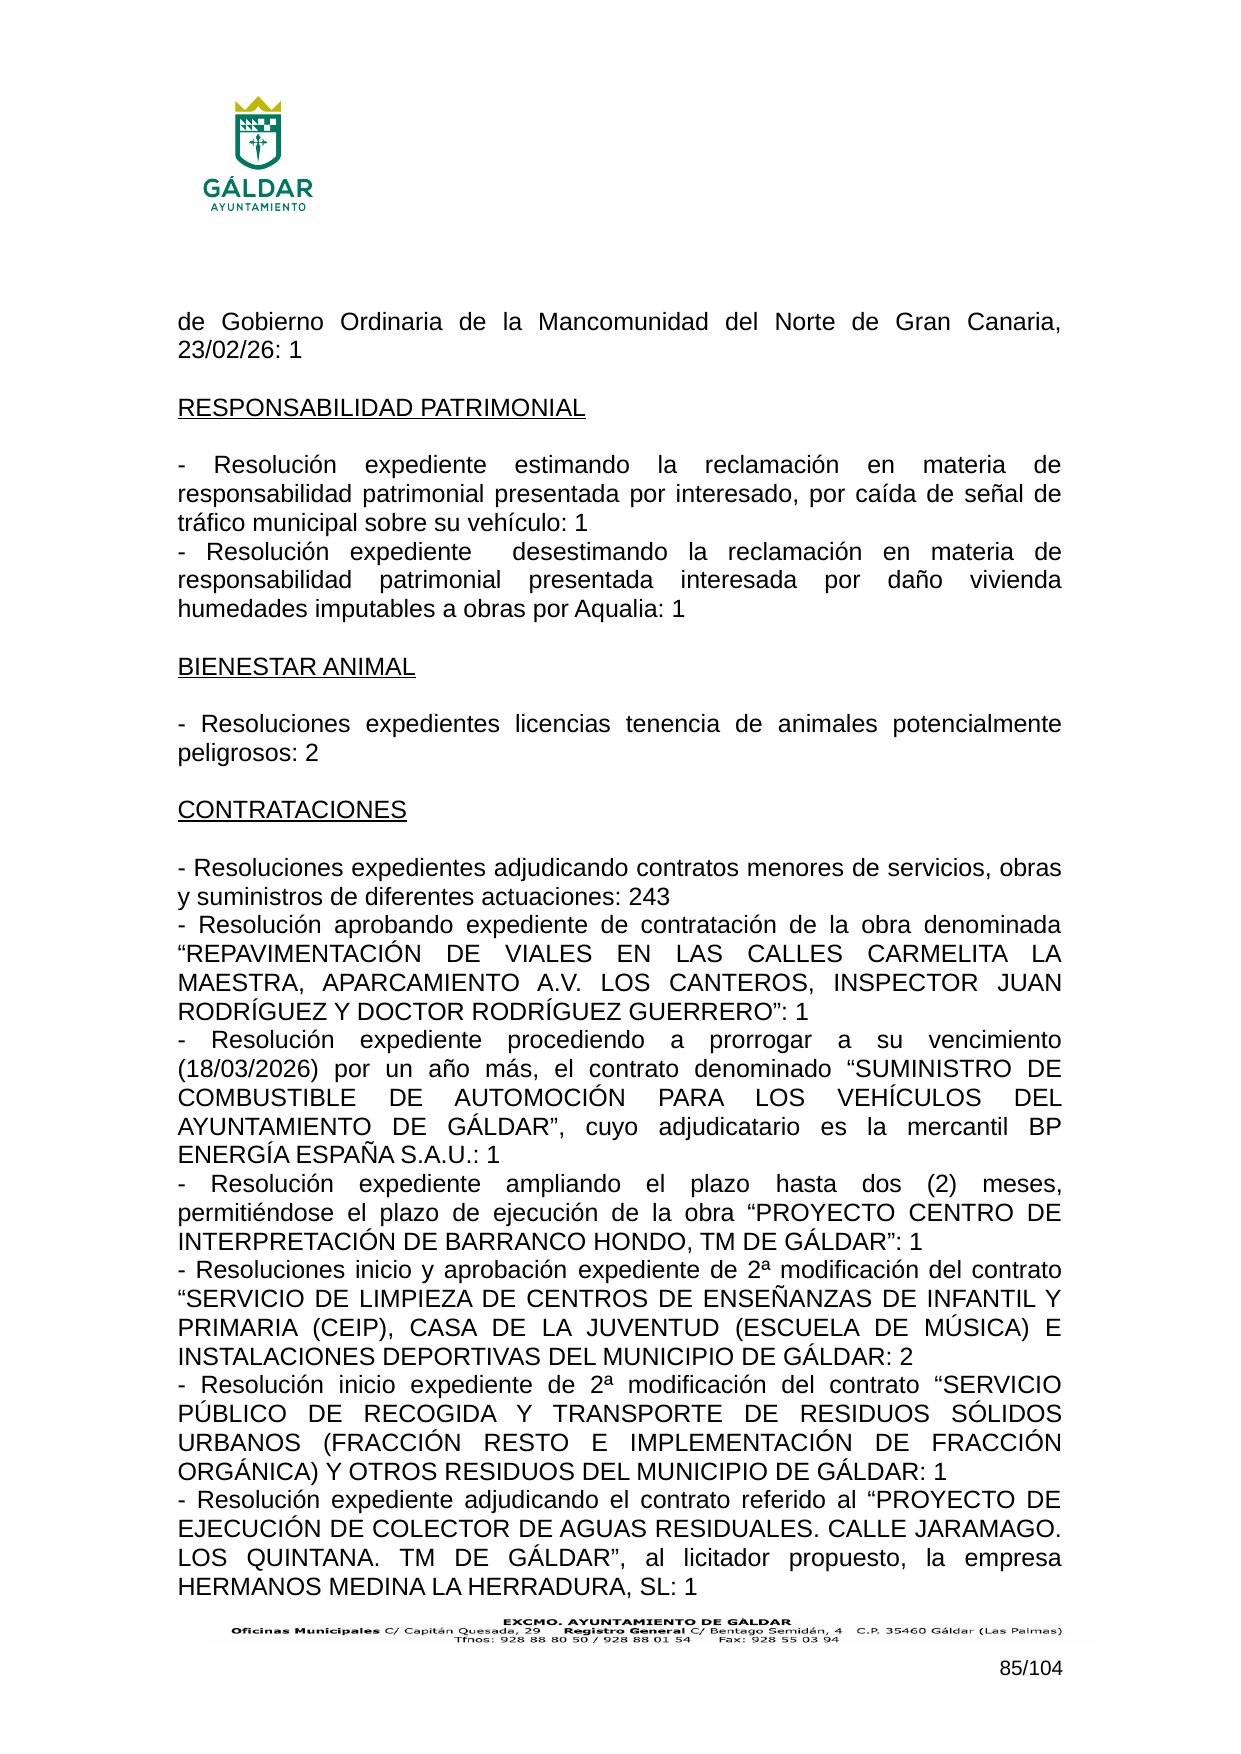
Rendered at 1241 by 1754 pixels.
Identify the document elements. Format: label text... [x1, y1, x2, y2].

text - Resolución expediente desestimando la reclamación en materia de responsabilidad patrimonial presentada interesada por daño vivienda humedades imputables a obras por Aqualia: 1 [177, 537, 1063, 623]
text RESPONSABILIDAD PATRIMONIAL [177, 393, 1063, 422]
text de Gobierno Ordinaria de la Mancomunidad del Norte de Gran Canaria, 23/02/26: 1 [177, 307, 1063, 364]
text - Resolución expediente procediendo a prorrogar a su vencimiento (18/03/2026) por un año más, el contrato denominado “SUMINISTRO DE COMBUSTIBLE DE AUTOMOCIÓN PARA LOS VEHÍCULOS DEL AYUNTAMIENTO DE GÁLDAR”, cuyo adjudicatario es la mercantil BP ENERGÍA ESPAÑA S.A.U.: 1 [177, 1025, 1063, 1169]
text CONTRATACIONES [177, 795, 1063, 824]
text - Resolución aprobando expediente de contratación de la obra denominada “REPAVIMENTACIÓN DE VIALES EN LAS CALLES CARMELITA LA MAESTRA, APARCAMIENTO A.V. LOS CANTEROS, INSPECTOR JUAN RODRÍGUEZ Y DOCTOR RODRÍGUEZ GUERRERO”: 1 [177, 910, 1063, 1025]
text BIENESTAR ANIMAL [177, 652, 1063, 680]
text - Resolución expediente ampliando el plazo hasta dos (2) meses, permitiéndose el plazo de ejecución de la obra “PROYECTO CENTRO DE INTERPRETACIÓN DE BARRANCO HONDO, TM DE GÁLDAR”: 1 [177, 1169, 1063, 1255]
picture [234, 1618, 1071, 1643]
text - Resoluciones inicio y aprobación expediente de 2ª modificación del contrato “SERVICIO DE LIMPIEZA DE CENTROS DE ENSEÑANZAS DE INFANTIL Y PRIMARIA (CEIP), CASA DE LA JUVENTUD (ESCUELA DE MÚSICA) E INSTALACIONES DEPORTIVAS DEL MUNICIPIO DE GÁLDAR: 2 [177, 1255, 1063, 1370]
picture [184, 73, 331, 234]
text - Resolución inicio expediente de 2ª modificación del contrato “SERVICIO PÚBLICO DE RECOGIDA Y TRANSPORTE DE RESIDUOS SÓLIDOS URBANOS (FRACCIÓN RESTO E IMPLEMENTACIÓN DE FRACCIÓN ORGÁNICA) Y OTROS RESIDUOS DEL MUNICIPIO DE GÁLDAR: 1 [177, 1370, 1063, 1485]
text - Resolución expediente estimando la reclamación en materia de responsabilidad patrimonial presentada por interesado, por caída de señal de tráfico municipal sobre su vehículo: 1 [177, 450, 1063, 537]
text - Resoluciones expedientes adjudicando contratos menores de servicios, obras y suministros de diferentes actuaciones: 243 [177, 853, 1063, 910]
text - Resoluciones expedientes licencias tenencia de animales potencialmente peligrosos: 2 [177, 709, 1063, 767]
text - Resolución expediente adjudicando el contrato referido al “PROYECTO DE EJECUCIÓN DE COLECTOR DE AGUAS RESIDUALES. CALLE JARAMAGO. LOS QUINTANA. TM DE GÁLDAR”, al licitador propuesto, la empresa HERMANOS MEDINA LA HERRADURA, SL: 1 [177, 1485, 1063, 1600]
